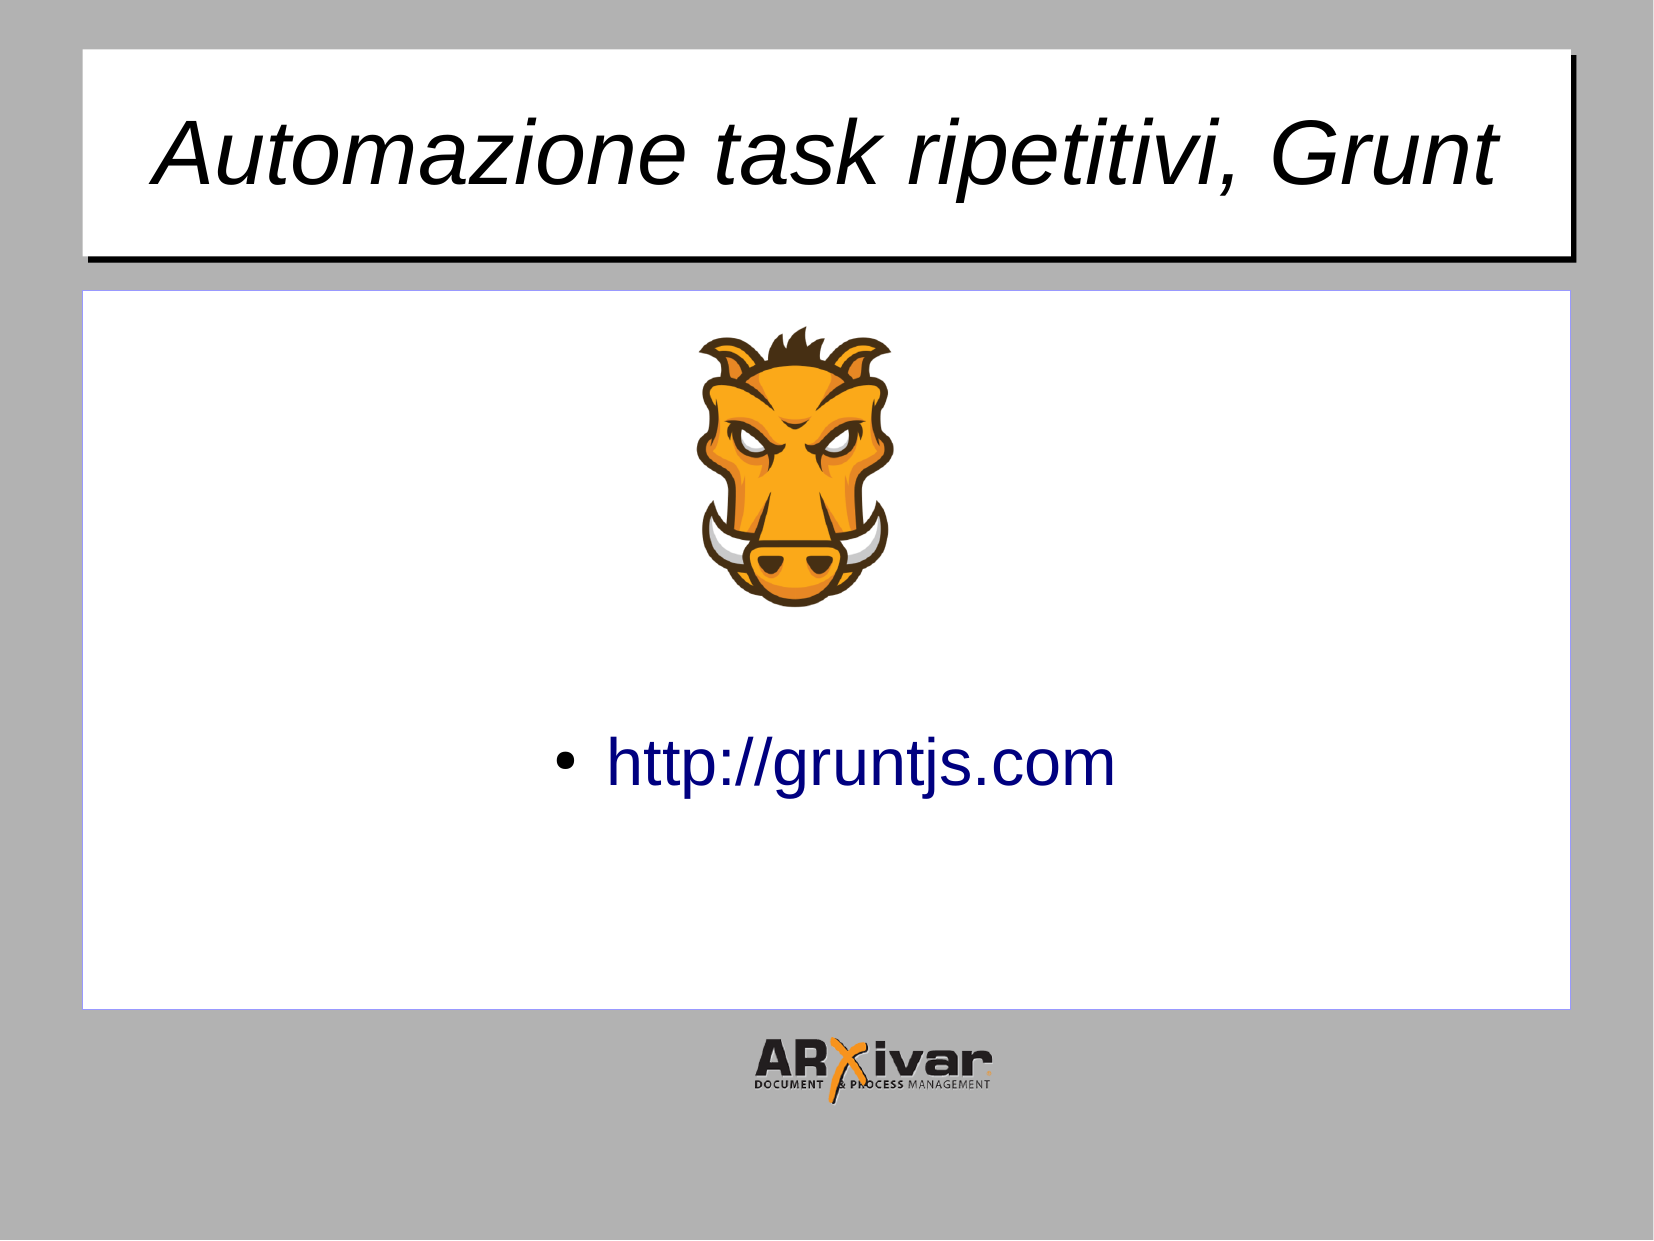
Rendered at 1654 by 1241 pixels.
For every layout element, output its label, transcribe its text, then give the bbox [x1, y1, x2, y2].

picture [755, 1031, 993, 1111]
list http://gruntjs.com [82, 290, 1571, 1010]
title Automazione task ripetitivi, Grunt [82, 49, 1571, 257]
picture [654, 318, 934, 615]
